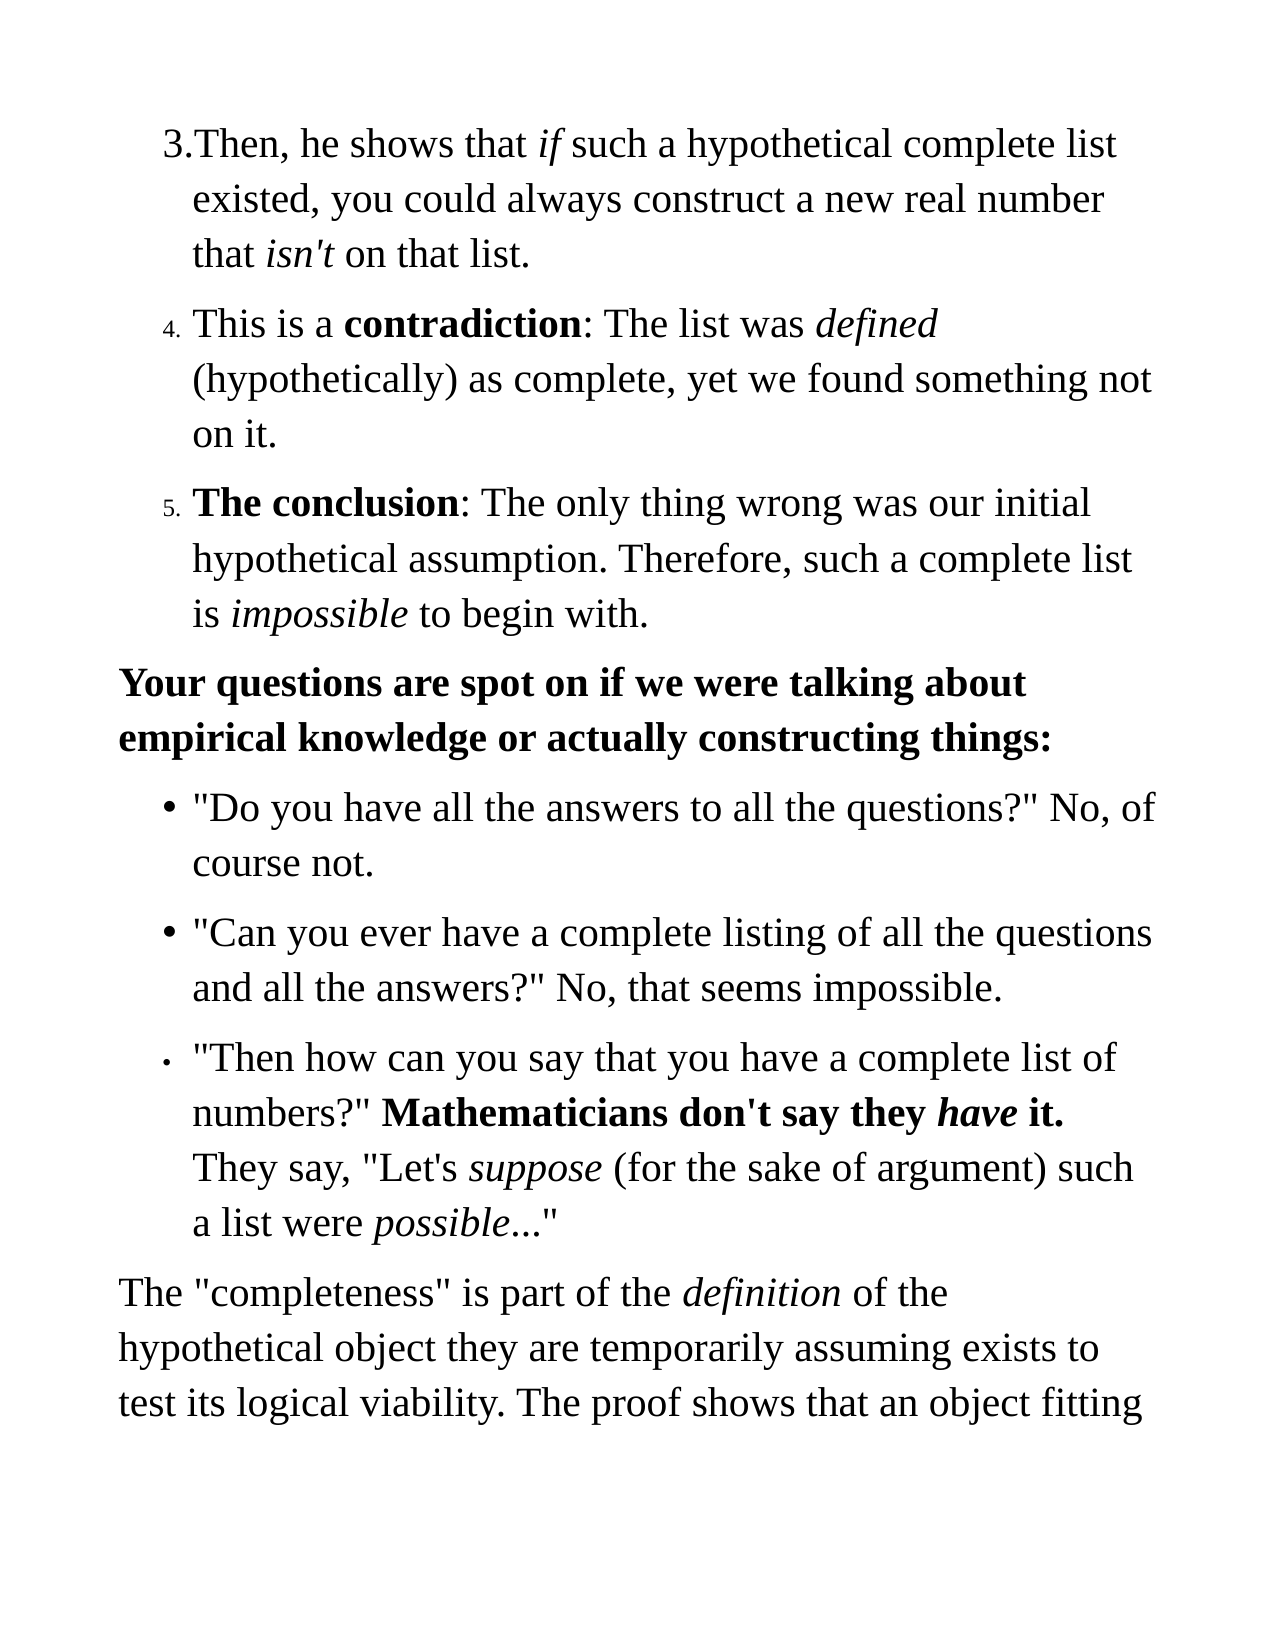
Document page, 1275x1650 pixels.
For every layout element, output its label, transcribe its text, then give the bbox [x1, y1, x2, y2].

text The "completeness" is part of the definition of the hypothetical object they are temporarily assuming exists to test its logical viability. The proof shows that an object fitting [118, 1267, 1157, 1426]
list "Do you have all the answers to all the questions?" No, of course not. [162, 783, 1157, 886]
list This is a contradiction: The list was defined (hypothetically) as complete, yet we found something not on it. [162, 298, 1157, 456]
list "Then how can you say that you have a complete list of numbers?" Mathematicians don't say they have it. They say, "Let's suppose (for the sake of argument) such a list were possible..." [162, 1032, 1157, 1246]
list "Can you ever have a complete listing of all the questions and all the answers?" No, that seems impossible. [162, 907, 1157, 1011]
list The conclusion: The only thing wrong was our initial hypothetical assumption. Therefore, such a complete list is impossible to begin with. [162, 478, 1157, 636]
list Then, he shows that if such a hypothetical complete list existed, you could always construct a new real number that isn't on that list. [162, 118, 1157, 276]
text Your questions are spot on if we were talking about empirical knowledge or actually constructing things: [118, 658, 1157, 761]
